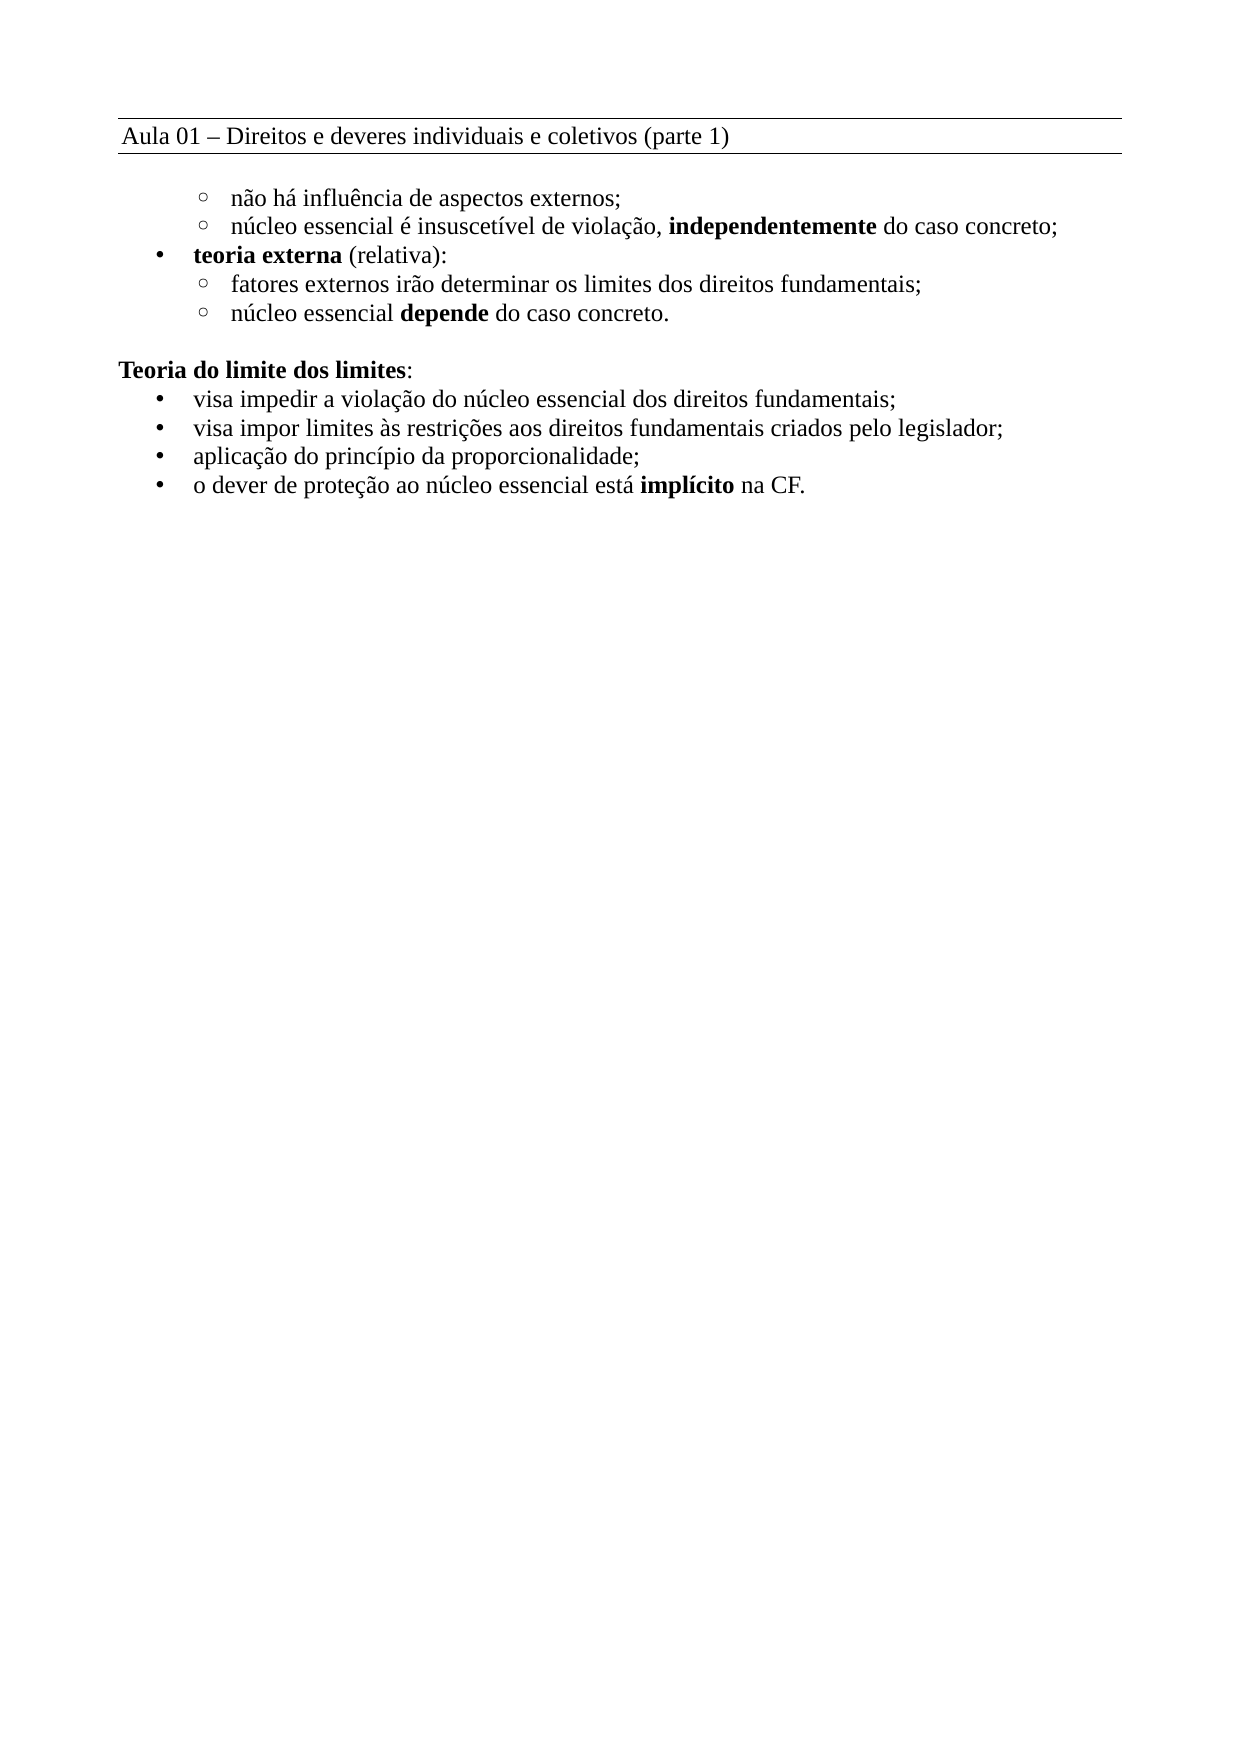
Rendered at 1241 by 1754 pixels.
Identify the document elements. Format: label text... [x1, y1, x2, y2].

list núcleo essencial depende do caso concreto. [193, 298, 1122, 326]
text Teoria do limite dos limites: [118, 355, 1122, 384]
list não há influência de aspectos externos; [193, 183, 1122, 211]
list aplicação do princípio da proporcionalidade; [156, 441, 1122, 470]
list o dever de proteção ao núcleo essencial está implícito na CF. [156, 470, 1122, 499]
list visa impor limites às restrições aos direitos fundamentais criados pelo legislador; [156, 413, 1122, 441]
list fatores externos irão determinar os limites dos direitos fundamentais; [193, 269, 1122, 298]
list visa impedir a violação do núcleo essencial dos direitos fundamentais; [156, 384, 1122, 413]
list núcleo essencial é insuscetível de violação, independentemente do caso concreto; [193, 211, 1122, 240]
list teoria externa (relativa): [156, 240, 1122, 269]
